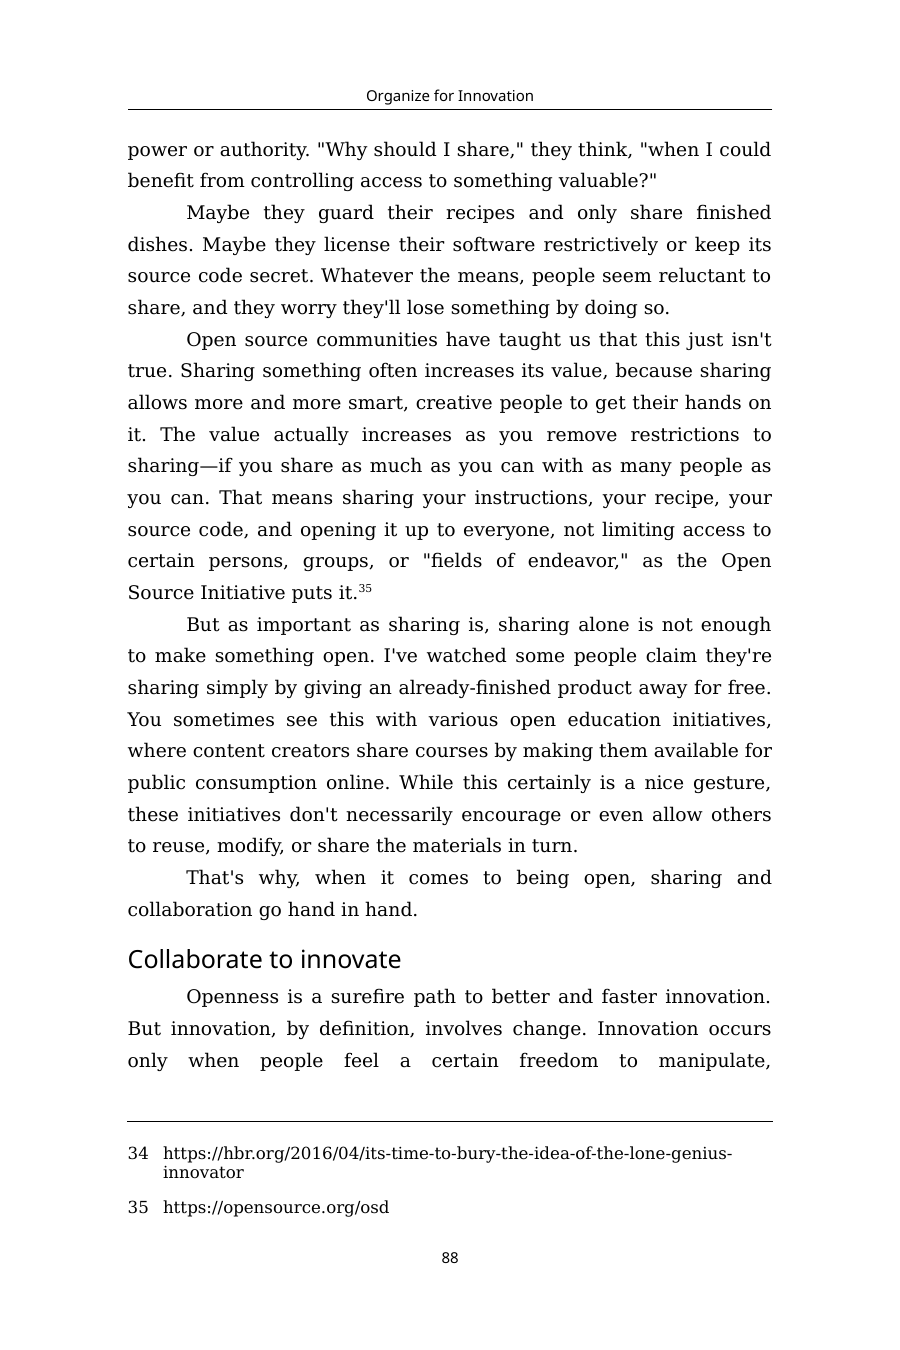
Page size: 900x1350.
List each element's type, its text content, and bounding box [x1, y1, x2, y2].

text Openness is a surefire path to better and faster innovation. But innovation, by definition, involves change. Innovation occurs only when people feel a certain freedom to manipulate, [127, 986, 772, 1072]
text Maybe they guard their recipes and only share finished dishes. Maybe they license their software restrictively or keep its source code secret. Whatever the means, people seem reluctant to share, and they worry they'll lose something by doing so. [127, 202, 772, 319]
text https://opensource.org/osd [127, 1198, 772, 1217]
text That's why, when it comes to being open, sharing and collaboration go hand in hand. [127, 867, 772, 921]
text But as important as sharing is, sharing alone is not enough to make something open. I've watched some people claim they're sharing simply by giving an already-finished product away for free. You sometimes see this with various open education initiatives, where content creators share courses by making them available for public consumption online. While this certainly is a nice gesture, these initiatives don't necessarily encourage or even allow others to reuse, modify, or share the materials in turn. [127, 614, 772, 857]
text https://hbr.org/2016/04/its-time-to-bury-the-idea-of-the-lone-genius-innovator [127, 1144, 772, 1183]
text Open source communities have taught us that this just isn't true. Sharing something often increases its value, because sharing allows more and more smart, creative people to get their hands on it. The value actually increases as you remove restrictions to sharing—if you share as much as you can with as many people as you can. That means sharing your instructions, your recipe, your source code, and opening it up to everyone, not limiting access to certain persons, groups, or "fields of endeavor," as the Open Source Initiative puts it. [127, 329, 772, 604]
text power or authority. "Why should I share," they think, "when I could benefit from controlling access to something valuable?" [127, 139, 772, 192]
subtitle Collaborate to innovate [127, 945, 772, 974]
